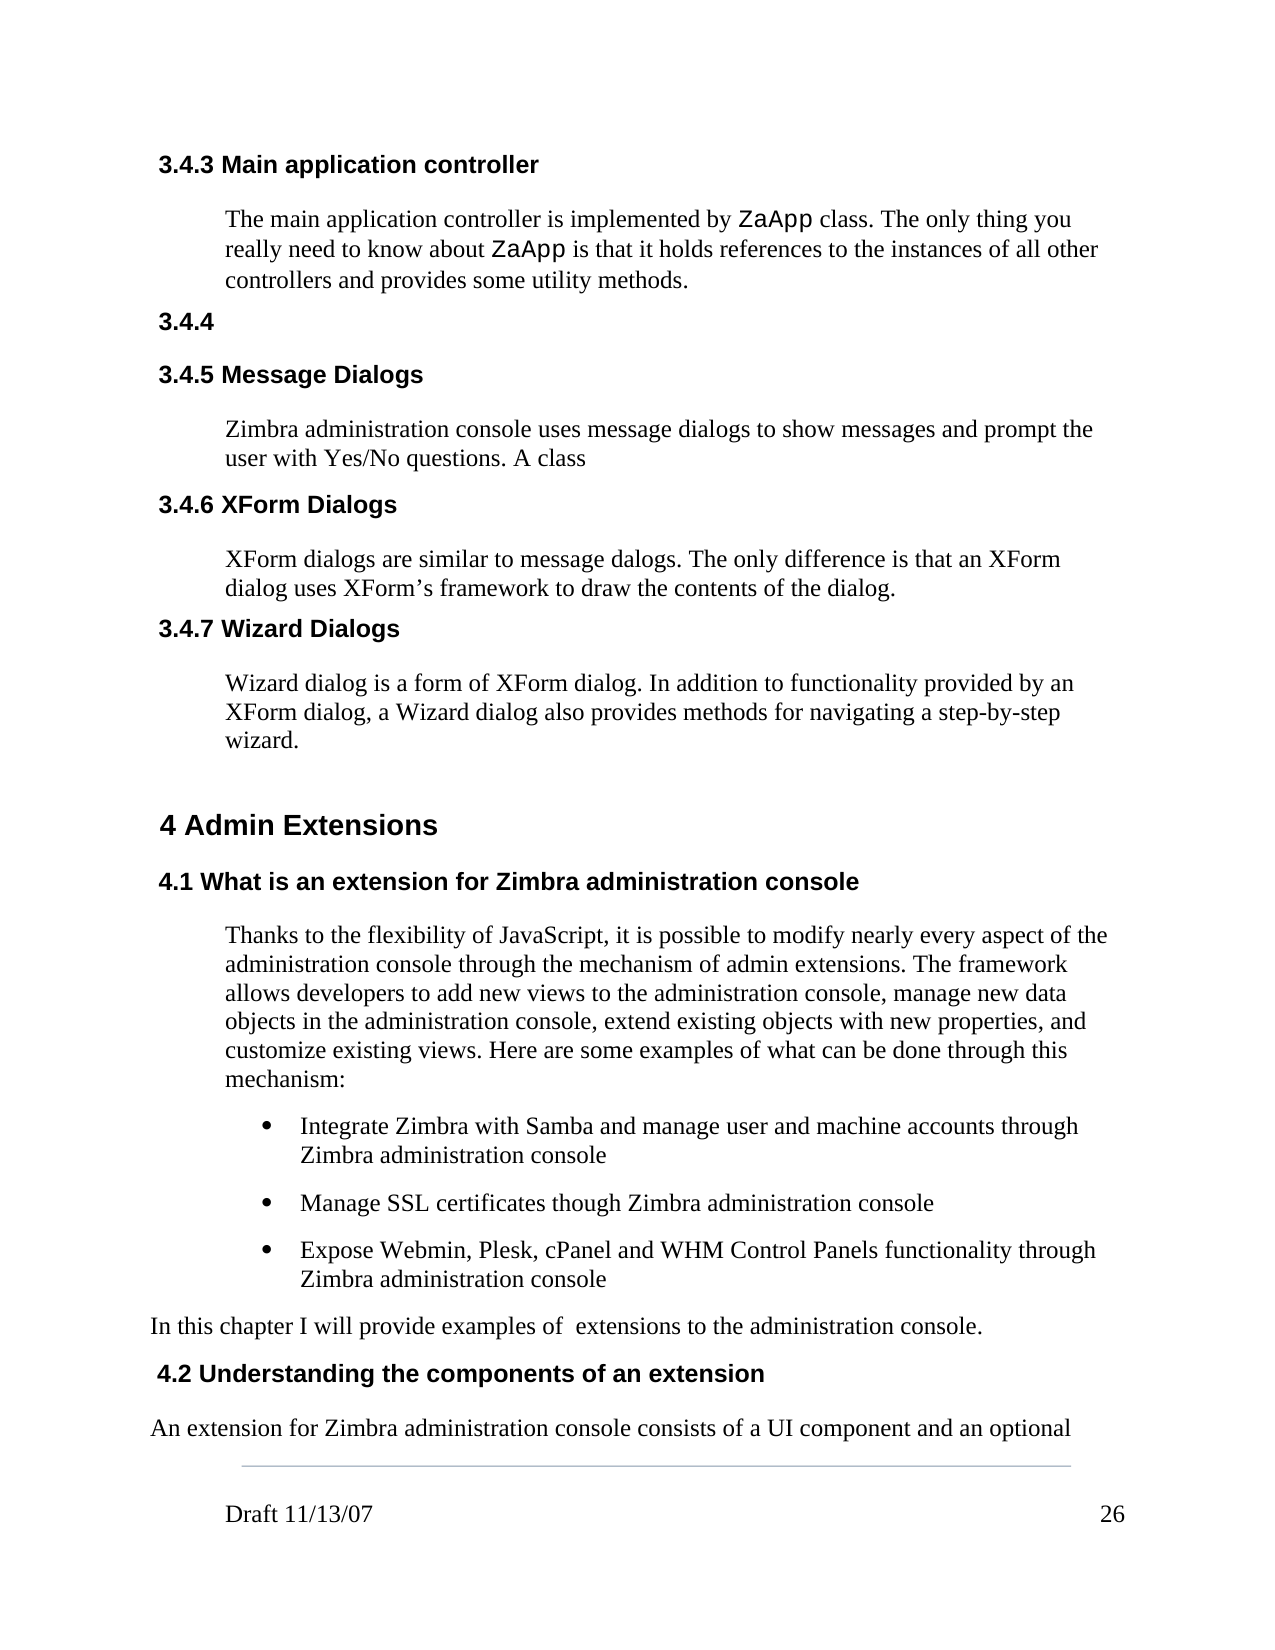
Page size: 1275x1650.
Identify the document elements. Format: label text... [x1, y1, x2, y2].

text Wizard dialog is a form of XForm dialog. In addition to functionality provided by an XForm dialog, a Wizard dialog also provides methods for navigating a step-by-step wizard. [225, 668, 1125, 754]
text In this chapter I will provide examples of extensions to the administration console. [150, 1311, 1125, 1340]
text The main application controller is implemented by ZaApp class. The only thing you really need to know about ZaApp is that it holds references to the instances of all other controllers and provides some utility methods. [225, 204, 1125, 294]
text Thanks to the flexibility of JavaScript, it is possible to modify nearly every aspect of the administration console through the mechanism of admin extensions. The framework allows developers to add new views to the administration console, manage new data objects in the administration console, extend existing objects with new properties, and customize existing views. Here are some examples of what can be done through this mechanism: [225, 920, 1125, 1093]
subtitle Wizard Dialogs [151, 614, 1125, 643]
text Zimbra administration console uses message dialogs to show messages and prompt the user with Yes/No questions. A class [225, 414, 1125, 472]
list Integrate Zimbra with Samba and manage user and machine accounts through Zimbra administration console [262, 1111, 1125, 1169]
list Expose Webmin, Plesk, cPanel and WHM Control Panels functionality through Zimbra administration console [262, 1235, 1125, 1293]
subtitle What is an extension for Zimbra administration console [151, 866, 1125, 895]
subtitle Main application controller [151, 150, 1125, 179]
text An extension for Zimbra administration console consists of a UI component and an optional [150, 1413, 1125, 1441]
list Manage SSL certificates though Zimbra administration console [262, 1188, 1125, 1216]
subtitle XForm Dialogs [151, 490, 1125, 519]
subtitle Message Dialogs [151, 360, 1125, 389]
text XForm dialogs are similar to message dalogs. The only difference is that an XForm dialog uses XForm’s framework to draw the contents of the dialog. [225, 544, 1125, 602]
subtitle Admin Extensions [151, 808, 1125, 841]
subtitle Understanding the components of an extension [150, 1359, 1125, 1388]
